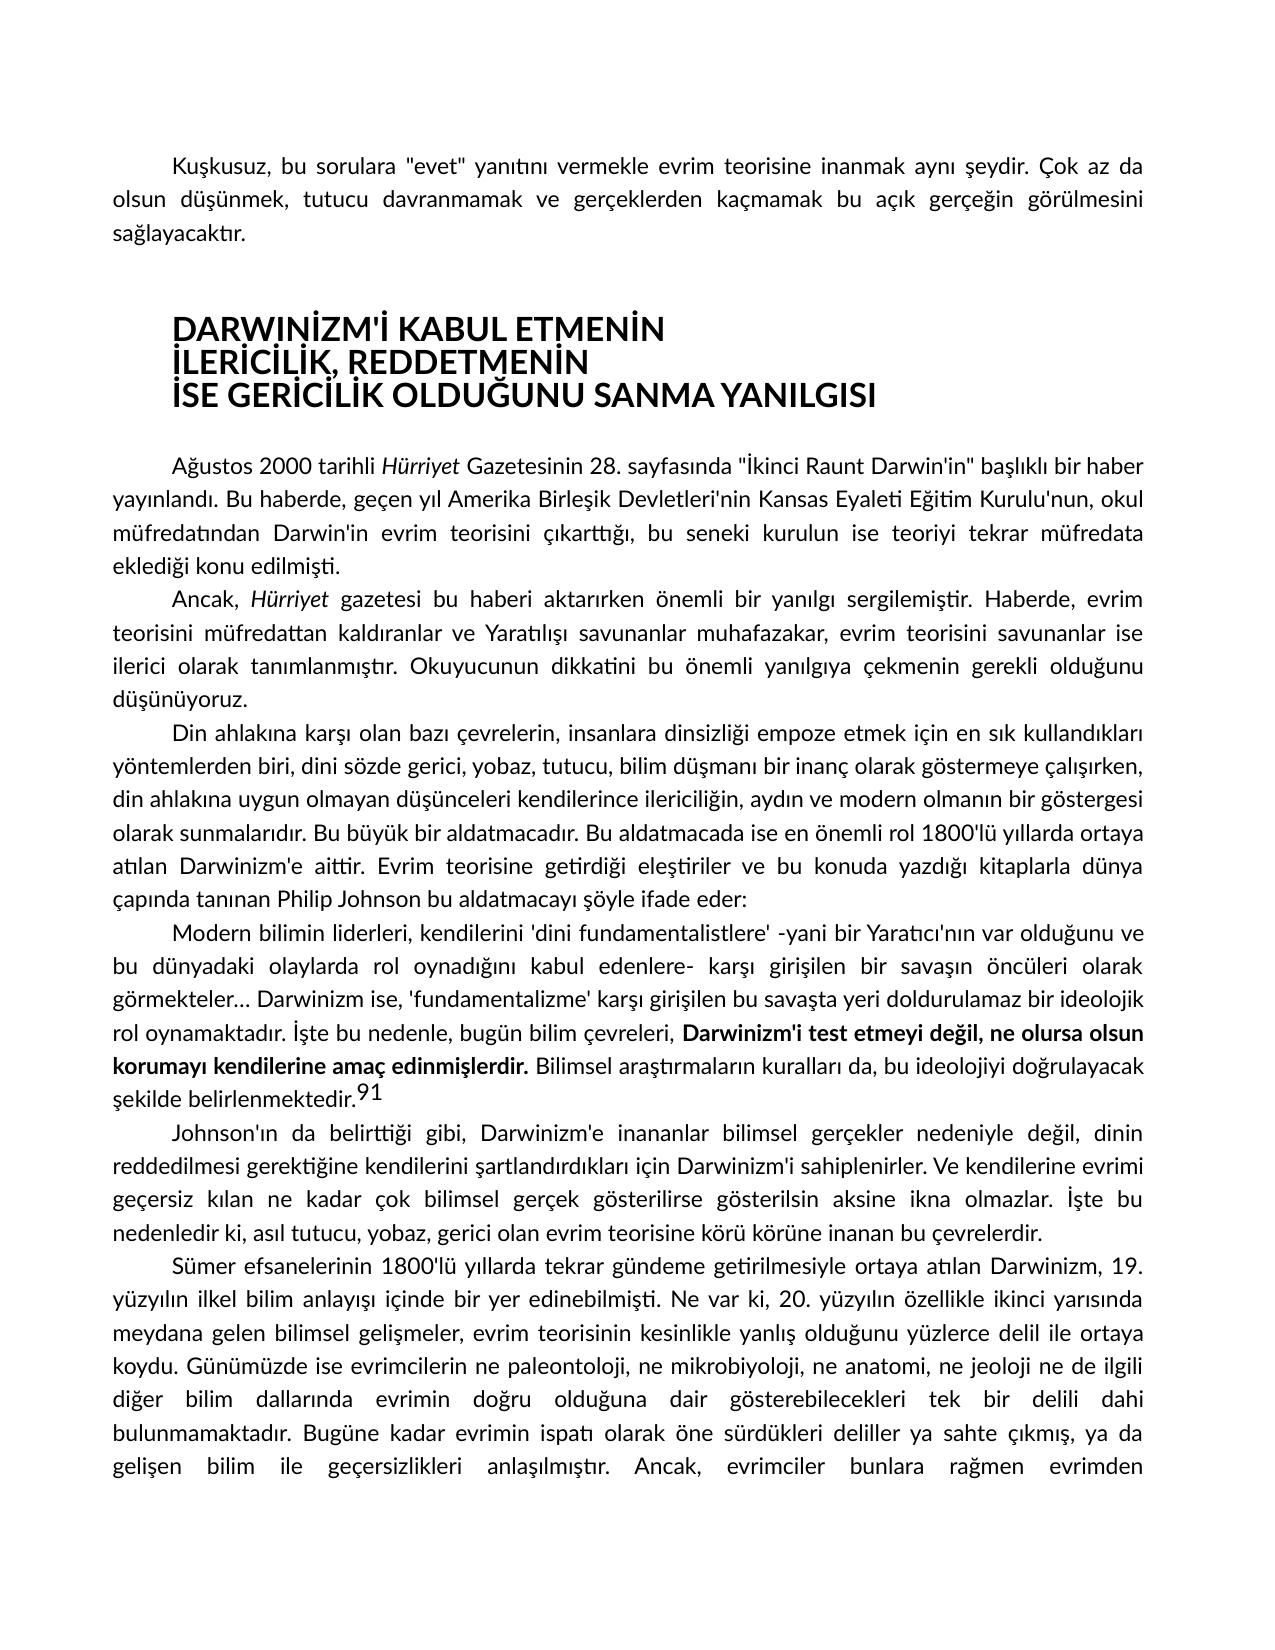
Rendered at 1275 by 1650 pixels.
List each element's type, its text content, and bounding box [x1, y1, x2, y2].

text Ancak, Hürriyet gazetesi bu haberi aktarırken önemli bir yanılgı sergilemiştir. Haberde, evrim teorisini müfredattan kaldıranlar ve Yaratılışı savunanlar muhafazakar, evrim teorisini savunanlar ise ilerici olarak tanımlanmıştır. Okuyucunun dikkatini bu önemli yanılgıya çekmenin gerekli olduğunu düşünüyoruz. [112, 581, 1145, 714]
text DARWINİZM'İ KABUL ETMENİN [112, 314, 1145, 348]
text Modern bilimin liderleri, kendilerini 'dini fundamentalistlere' -yani bir Yaratıcı'nın var olduğunu ve bu dünyadaki olaylarda rol oynadığını kabul edenlere- karşı girişilen bir savaşın öncüleri olarak görmekteler… Darwinizm ise, 'fundamentalizme' karşı girişilen bu savaşta yeri doldurulamaz bir ideolojik rol oynamaktadır. İşte bu nedenle, bugün bilim çevreleri, Darwinizm'i test etmeyi değil, ne olursa olsun korumayı kendilerine amaç edinmişlerdir. Bilimsel araştırmaların kuralları da, bu ideolojiyi doğrulayacak şekilde belirlenmektedir.91 [112, 914, 1145, 1114]
text İSE GERİCİLİK OLDUĞUNU SANMA YANILGISI [112, 381, 1145, 414]
text Din ahlakına karşı olan bazı çevrelerin, insanlara dinsizliği empoze etmek için en sık kullandıkları yöntemlerden biri, dini sözde gerici, yobaz, tutucu, bilim düşmanı bir inanç olarak göstermeye çalışırken, din ahlakına uygun olmayan düşünceleri kendilerince ilericiliğin, aydın ve modern olmanın bir göstergesi olarak sunmalarıdır. Bu büyük bir aldatmacadır. Bu aldatmacada ise en önemli rol 1800'lü yıllarda ortaya atılan Darwinizm'e aittir. Evrim teorisine getirdiği eleştiriler ve bu konuda yazdığı kitaplarla dünya çapında tanınan Philip Johnson bu aldatmacayı şöyle ifade eder: [112, 714, 1145, 914]
text Johnson'ın da belirttiği gibi, Darwinizm'e inananlar bilimsel gerçekler nedeniyle değil, dinin reddedilmesi gerektiğine kendilerini şartlandırdıkları için Darwinizm'i sahiplenirler. Ve kendilerine evrimi geçersiz kılan ne kadar çok bilimsel gerçek gösterilirse gösterilsin aksine ikna olmazlar. İşte bu nedenledir ki, asıl tutucu, yobaz, gerici olan evrim teorisine körü körüne inanan bu çevrelerdir. [112, 1114, 1145, 1248]
text İLERİCİLİK, REDDETMENİN [112, 348, 1145, 381]
text Kuşkusuz, bu sorulara "evet" yanıtını vermekle evrim teorisine inanmak aynı şeydir. Çok az da olsun düşünmek, tutucu davranmamak ve gerçeklerden kaçmamak bu açık gerçeğin görülmesini sağlayacaktır. [112, 148, 1145, 248]
text Sümer efsanelerinin 1800'lü yıllarda tekrar gündeme getirilmesiyle ortaya atılan Darwinizm, 19. yüzyılın ilkel bilim anlayışı içinde bir yer edinebilmişti. Ne var ki, 20. yüzyılın özellikle ikinci yarısında meydana gelen bilimsel gelişmeler, evrim teorisinin kesinlikle yanlış olduğunu yüzlerce delil ile ortaya koydu. Günümüzde ise evrimcilerin ne paleontoloji, ne mikrobiyoloji, ne anatomi, ne jeoloji ne de ilgili diğer bilim dallarında evrimin doğru olduğuna dair gösterebilecekleri tek bir delili dahi bulunmamaktadır. Bugüne kadar evrimin ispatı olarak öne sürdükleri deliller ya sahte çıkmış, ya da gelişen bilim ile geçersizlikleri anlaşılmıştır. Ancak, evrimciler bunlara rağmen evrimden [112, 1248, 1145, 1481]
text Ağustos 2000 tarihli Hürriyet Gazetesinin 28. sayfasında "İkinci Raunt Darwin'in" başlıklı bir haber yayınlandı. Bu haberde, geçen yıl Amerika Birleşik Devletleri'nin Kansas Eyaleti Eğitim Kurulu'nun, okul müfredatından Darwin'in evrim teorisini çıkarttığı, bu seneki kurulun ise teoriyi tekrar müfredata eklediği konu edilmişti. [112, 448, 1145, 581]
